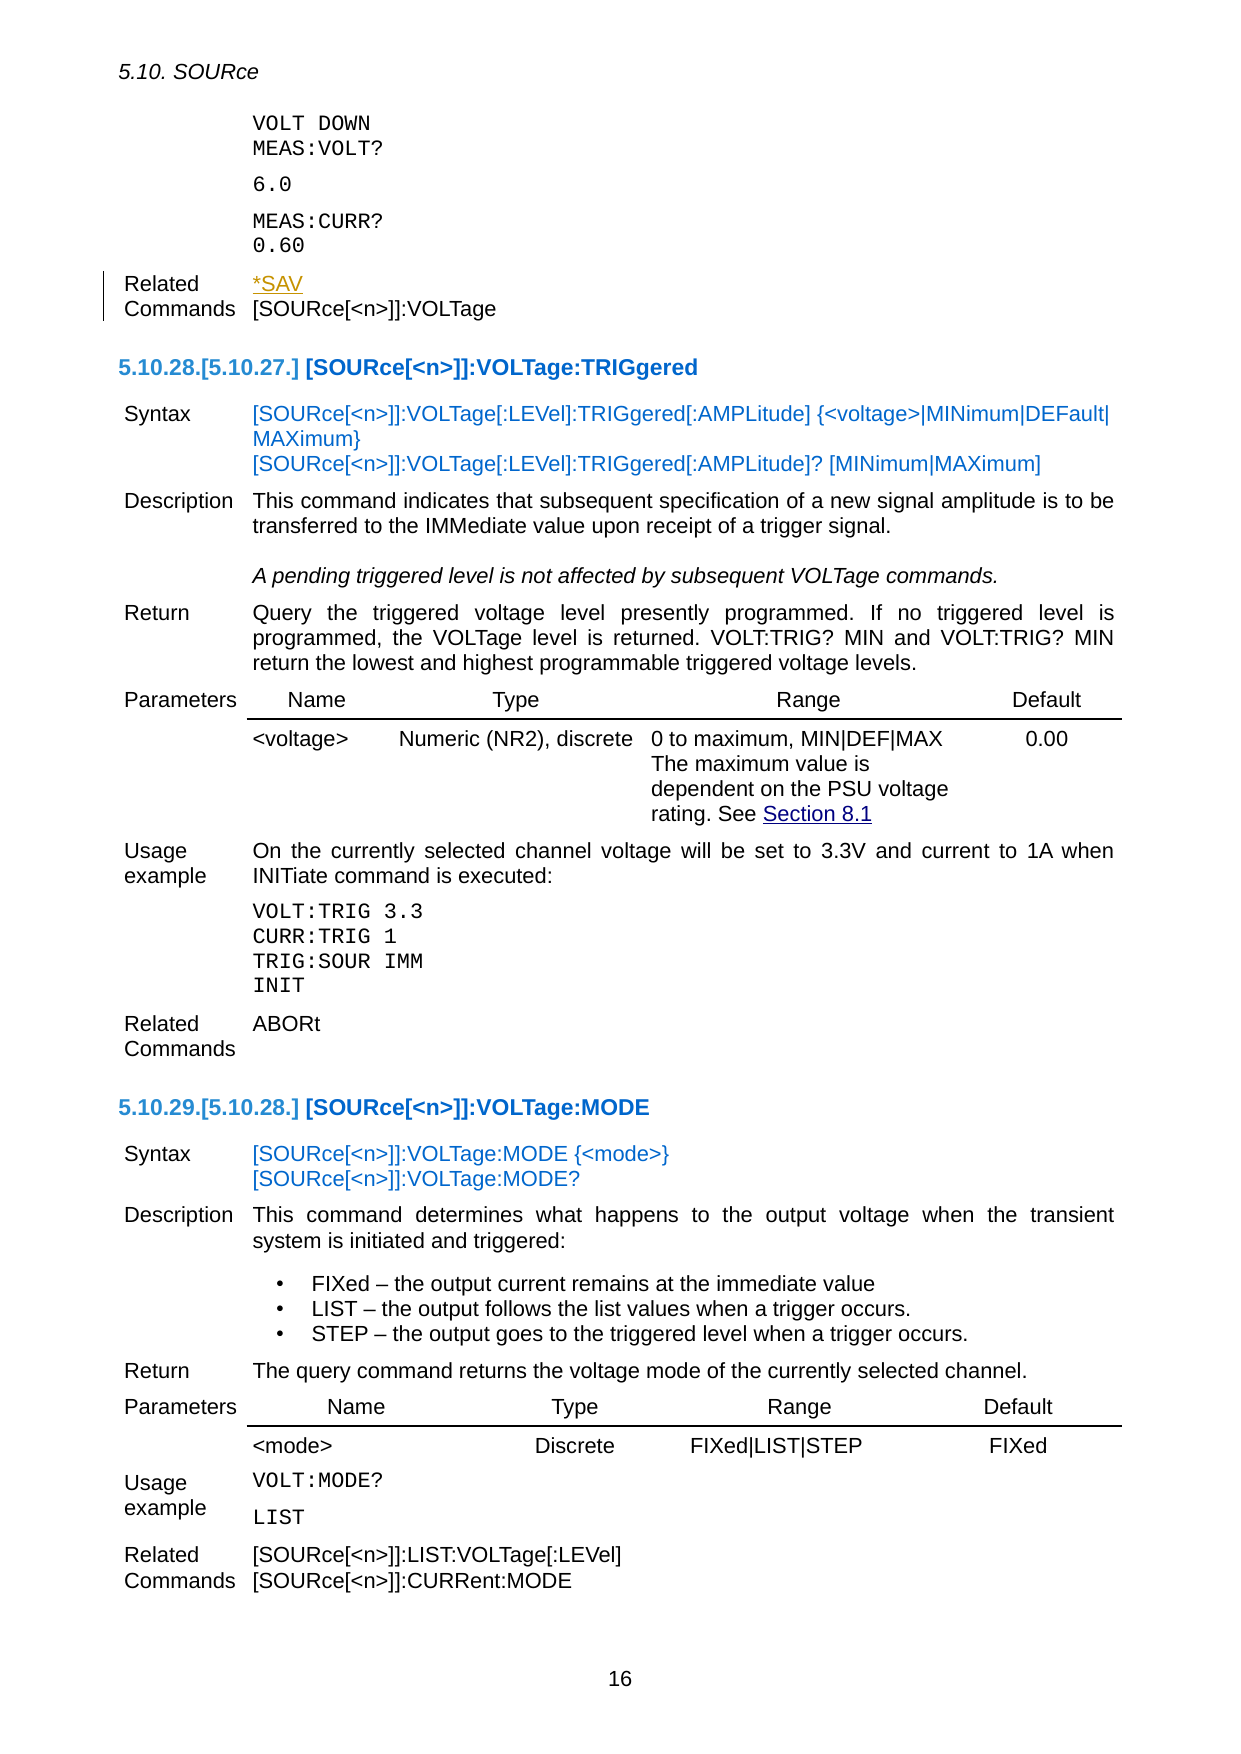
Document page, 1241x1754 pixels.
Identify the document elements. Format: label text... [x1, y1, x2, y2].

table_cell Range [645, 681, 972, 718]
table_header [SOURce[<n>]]:VOLTage[:LEVel]:TRIGgered[:AMPLitude] {<voltage>|MINimum|DEFault|MAXimum} [SOURce[<n>]]:VOLTage[:LEVel]:TRIGgered[:AMPLitude]? [MINimum|MAXimum] [247, 395, 1122, 482]
subtitle [SOURce[<n>]]:VOLTage:TRIGgered [118, 354, 1122, 380]
table_cell Name [247, 681, 386, 718]
table_cell 0.00 [972, 720, 1122, 832]
table_cell This command determines what happens to the output voltage when the transient system is initiated and triggered: FIXed – the output current remains at the immediate value LIST – the output follows the list values when a trigger occurs. STEP – the output goes to the triggered level when a trigger occurs. [247, 1197, 1122, 1352]
table_cell Name [247, 1389, 465, 1425]
table_cell Usage example [118, 832, 247, 1005]
table_cell <voltage> [247, 720, 386, 832]
table_cell Numeric (NR2), discrete [386, 720, 645, 832]
table_cell Related Commands [118, 1005, 247, 1067]
table_cell Type [465, 1389, 684, 1425]
table_cell Description [118, 1197, 247, 1352]
table_cell ABORt [247, 1005, 1122, 1067]
table_cell VOLT DOWN MEAS:VOLT? 6.0 MEAS:CURR? 0.60 [247, 106, 1122, 265]
table_cell <mode> [247, 1427, 465, 1464]
table_header Syntax [118, 1135, 247, 1197]
table_cell Discrete [465, 1427, 684, 1464]
table_cell *SAV [SOURce[<n>]]:VOLTage [247, 265, 1122, 327]
table_cell Type [386, 681, 645, 718]
subtitle [SOURce[<n>]]:VOLTage:MODE [118, 1093, 1122, 1120]
table_cell On the currently selected channel voltage will be set to 3.3V and current to 1A when INITiate command is executed: VOLT:TRIG 3.3 CURR:TRIG 1 TRIG:SOUR IMM INIT [247, 832, 1122, 1005]
table_cell Parameters [118, 681, 247, 832]
table_cell Range [684, 1389, 914, 1425]
table_cell FIXed [914, 1427, 1122, 1464]
table_cell Usage example [118, 1464, 247, 1537]
table_cell VOLT:MODE? LIST [247, 1464, 1122, 1537]
table_cell [118, 106, 247, 265]
table_cell Default [972, 681, 1122, 718]
table_header [SOURce[<n>]]:VOLTage:MODE {<mode>} [SOURce[<n>]]:VOLTage:MODE? [247, 1135, 1122, 1197]
table_cell The query command returns the voltage mode of the currently selected channel. [247, 1352, 1122, 1388]
table_cell Return [118, 594, 247, 681]
table_cell 0 to maximum, MIN|DEF|MAX The maximum value is dependent on the PSU voltage rating. See Section 8.1 [645, 720, 972, 832]
table_header Syntax [118, 395, 247, 482]
table_cell FIXed|LIST|STEP [684, 1427, 914, 1464]
table_cell [SOURce[<n>]]:LIST:VOLTage[:LEVel] [SOURce[<n>]]:CURRent:MODE [247, 1537, 1122, 1598]
table_cell This command indicates that subsequent specification of a new signal amplitude is to be transferred to the IMMediate value upon receipt of a trigger signal. A pending triggered level is not affected by subsequent VOLTage commands. [247, 482, 1122, 594]
table_cell Related Commands [118, 1537, 247, 1598]
table_cell Description [118, 482, 247, 594]
table_cell Return [118, 1352, 247, 1388]
table_cell Related Commands [118, 265, 247, 327]
table_cell Query the triggered voltage level presently programmed. If no triggered level is programmed, the VOLTage level is returned. VOLT:TRIG? MIN and VOLT:TRIG? MIN return the lowest and highest programmable triggered voltage levels. [247, 594, 1122, 681]
table_cell Parameters [118, 1389, 247, 1464]
table_cell Default [914, 1389, 1122, 1425]
